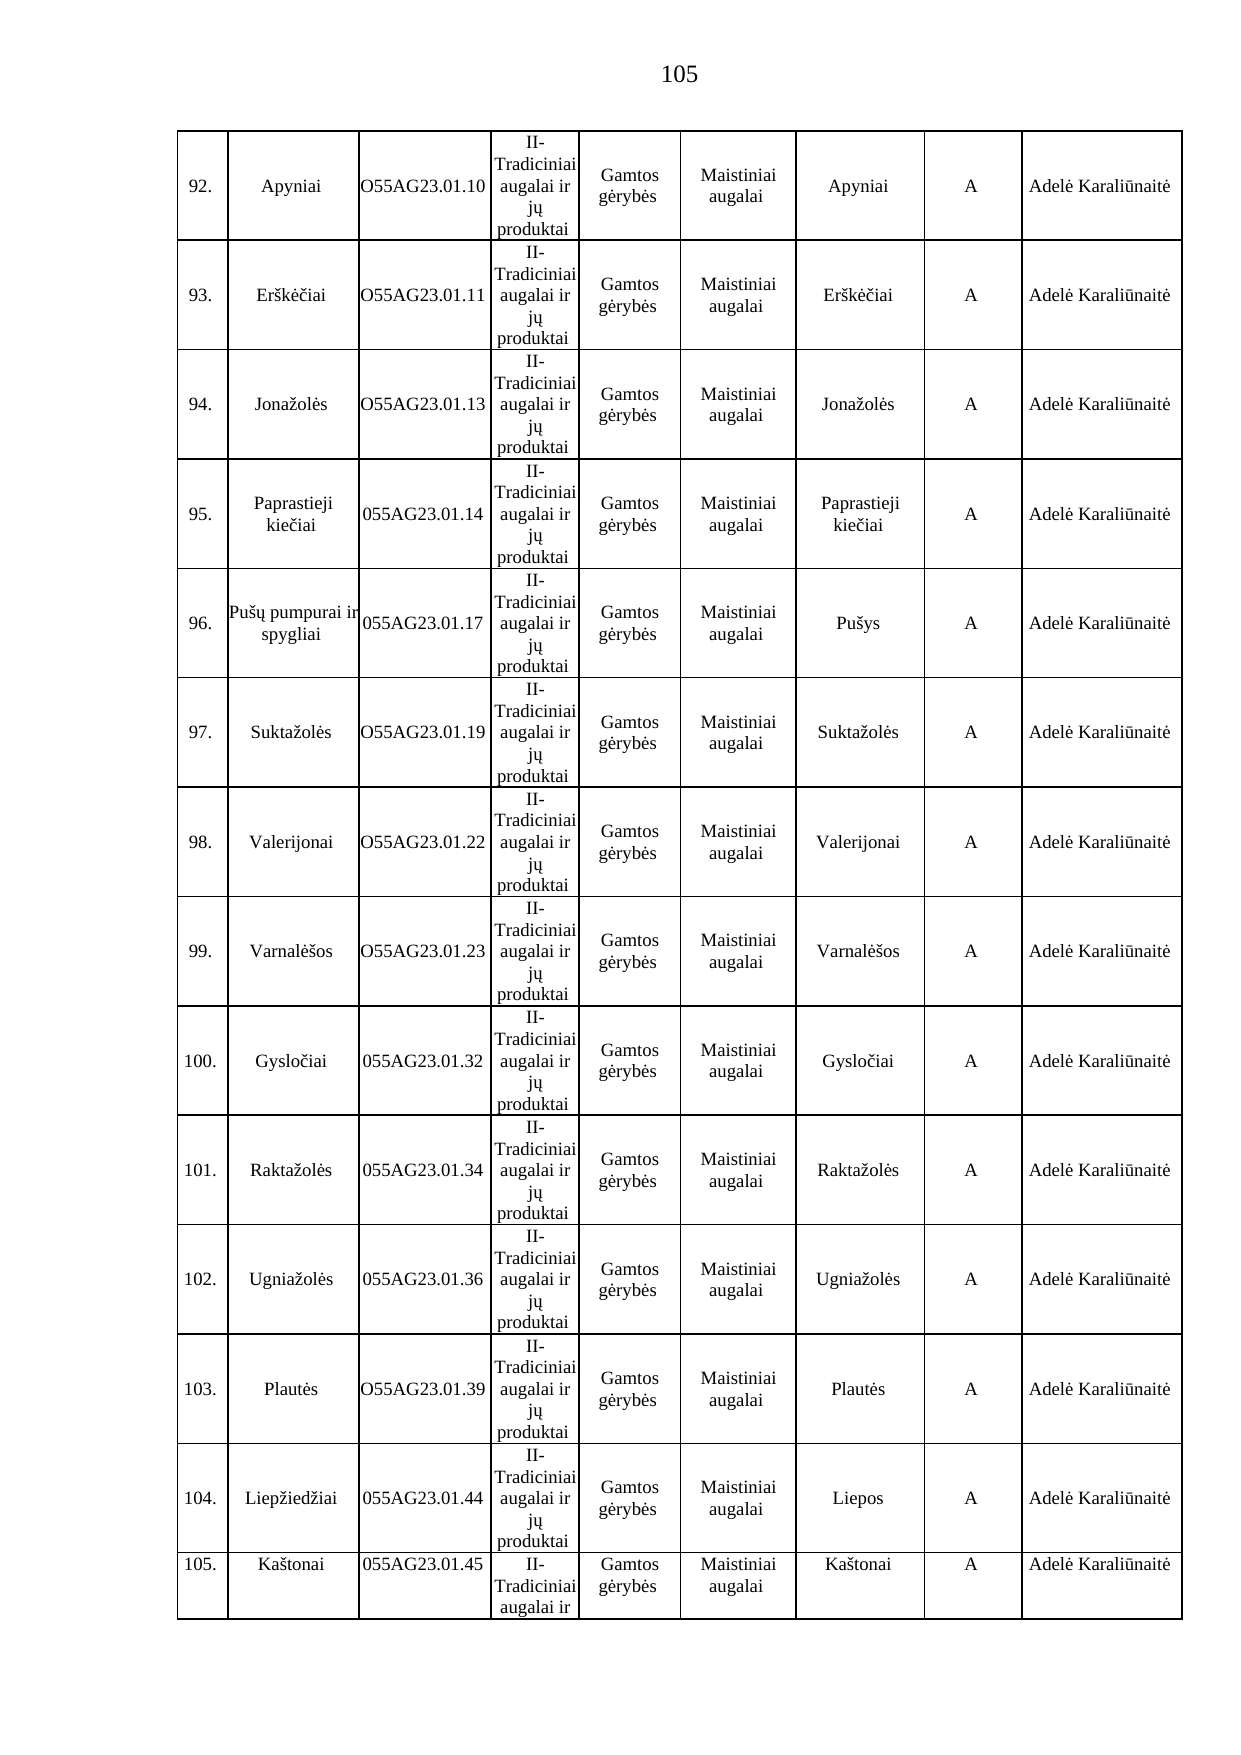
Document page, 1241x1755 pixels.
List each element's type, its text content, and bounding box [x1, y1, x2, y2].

table_cell Pušys [797, 569, 924, 677]
table_cell Varnalėšos [797, 897, 924, 1005]
table_cell O55AG23.01.11 [360, 241, 490, 349]
table_cell Gamtos gėrybės [580, 1444, 680, 1552]
table_cell Gamtos gėrybės [580, 241, 680, 349]
table_cell 95. [178, 460, 227, 567]
table_cell Adelė Karaliūnaitė [1023, 788, 1181, 896]
table_cell Adelė Karaliūnaitė [1023, 1225, 1181, 1333]
table_cell II-Tradiciniai augalai ir jų produktai [492, 132, 578, 239]
table_cell Maistiniai augalai [681, 678, 795, 786]
table_cell A [925, 569, 1021, 677]
table_cell Maistiniai augalai [681, 241, 795, 349]
table_cell Gamtos gėrybės [580, 460, 680, 567]
table_cell Apyniai [797, 132, 924, 239]
table_cell Maistiniai augalai [681, 1116, 795, 1224]
table_cell II-Tradiciniai augalai ir jų produktai [492, 460, 578, 567]
table_cell 055AG23.01.17 [360, 569, 490, 677]
table_cell Adelė Karaliūnaitė [1023, 1444, 1181, 1552]
table_cell Adelė Karaliūnaitė [1023, 460, 1181, 567]
table_cell Plautės [229, 1335, 358, 1442]
table_cell 055AG23.01.36 [360, 1225, 490, 1333]
table_cell Erškėčiai [797, 241, 924, 349]
table_cell Maistiniai augalai [681, 1553, 795, 1618]
table_cell Gamtos gėrybės [580, 350, 680, 458]
table_cell O55AG23.01.13 [360, 350, 490, 458]
table_cell Adelė Karaliūnaitė [1023, 1335, 1181, 1442]
table_cell Raktažolės [797, 1116, 924, 1224]
table_cell Adelė Karaliūnaitė [1023, 241, 1181, 349]
table_cell II-Tradiciniai augalai ir jų produktai [492, 350, 578, 458]
table_cell II-Tradiciniai augalai ir [492, 1553, 578, 1618]
table_cell O55AG23.01.39 [360, 1335, 490, 1442]
table_cell 104. [178, 1444, 227, 1552]
table_cell A [925, 350, 1021, 458]
table_cell Adelė Karaliūnaitė [1023, 1553, 1181, 1618]
table_cell Gysločiai [229, 1007, 358, 1114]
table_cell 102. [178, 1225, 227, 1333]
table_cell Apyniai [229, 132, 358, 239]
table_cell 055AG23.01.34 [360, 1116, 490, 1224]
table_cell II-Tradiciniai augalai ir jų produktai [492, 241, 578, 349]
table_cell II-Tradiciniai augalai ir jų produktai [492, 569, 578, 677]
table_cell Gamtos gėrybės [580, 678, 680, 786]
table_cell Liepžiedžiai [229, 1444, 358, 1552]
table_cell Valerijonai [229, 788, 358, 896]
table_cell 94. [178, 350, 227, 458]
table_cell Pušų pumpurai ir spygliai [229, 569, 358, 677]
table_cell Maistiniai augalai [681, 1444, 795, 1552]
table_cell Maistiniai augalai [681, 1335, 795, 1442]
table_cell Maistiniai augalai [681, 569, 795, 677]
table_cell Maistiniai augalai [681, 132, 795, 239]
table_cell Adelė Karaliūnaitė [1023, 678, 1181, 786]
table_cell Maistiniai augalai [681, 897, 795, 1005]
table_cell Maistiniai augalai [681, 1225, 795, 1333]
table_cell Maistiniai augalai [681, 788, 795, 896]
table_cell A [925, 1116, 1021, 1224]
table_cell II-Tradiciniai augalai ir jų produktai [492, 1444, 578, 1552]
table_cell 055AG23.01.32 [360, 1007, 490, 1114]
table_cell Gamtos gėrybės [580, 788, 680, 896]
table_cell Suktažolės [797, 678, 924, 786]
table_cell Gamtos gėrybės [580, 897, 680, 1005]
table_cell Adelė Karaliūnaitė [1023, 1116, 1181, 1224]
table_cell Gamtos gėrybės [580, 132, 680, 239]
table_cell Maistiniai augalai [681, 350, 795, 458]
table_cell II-Tradiciniai augalai ir jų produktai [492, 1007, 578, 1114]
table_cell Suktažolės [229, 678, 358, 786]
table_cell O55AG23.01.23 [360, 897, 490, 1005]
table_cell Jonažolės [797, 350, 924, 458]
table_cell A [925, 1335, 1021, 1442]
table_cell Ugniažolės [797, 1225, 924, 1333]
table_cell 101. [178, 1116, 227, 1224]
table_cell Ugniažolės [229, 1225, 358, 1333]
table_cell A [925, 897, 1021, 1005]
table_cell Maistiniai augalai [681, 460, 795, 567]
table_cell II-Tradiciniai augalai ir jų produktai [492, 678, 578, 786]
table_cell 99. [178, 897, 227, 1005]
table_cell Paprastieji kiečiai [229, 460, 358, 567]
table_cell Adelė Karaliūnaitė [1023, 350, 1181, 458]
table_cell 100. [178, 1007, 227, 1114]
table_cell II-Tradiciniai augalai ir jų produktai [492, 788, 578, 896]
table_cell Erškėčiai [229, 241, 358, 349]
table_cell II-Tradiciniai augalai ir jų produktai [492, 1335, 578, 1442]
table_cell Raktažolės [229, 1116, 358, 1224]
table_cell Liepos [797, 1444, 924, 1552]
table_cell A [925, 1225, 1021, 1333]
table_cell 92. [178, 132, 227, 239]
table_cell Gamtos gėrybės [580, 1553, 680, 1618]
table_cell Paprastieji kiečiai [797, 460, 924, 567]
table_cell Gamtos gėrybės [580, 569, 680, 677]
table_cell A [925, 678, 1021, 786]
table_cell Adelė Karaliūnaitė [1023, 897, 1181, 1005]
table_cell 055AG23.01.44 [360, 1444, 490, 1552]
table_cell 055AG23.01.45 [360, 1553, 490, 1618]
table_cell Plautės [797, 1335, 924, 1442]
table_cell 98. [178, 788, 227, 896]
table_cell Kaštonai [229, 1553, 358, 1618]
table_cell Adelė Karaliūnaitė [1023, 132, 1181, 239]
table_cell Valerijonai [797, 788, 924, 896]
table_cell Gamtos gėrybės [580, 1225, 680, 1333]
table_cell A [925, 460, 1021, 567]
table_cell A [925, 1553, 1021, 1618]
table_cell A [925, 1444, 1021, 1552]
table_cell Gamtos gėrybės [580, 1007, 680, 1114]
table_cell A [925, 241, 1021, 349]
table_cell II-Tradiciniai augalai ir jų produktai [492, 897, 578, 1005]
table_cell 96. [178, 569, 227, 677]
table_cell Adelė Karaliūnaitė [1023, 1007, 1181, 1114]
table_cell Maistiniai augalai [681, 1007, 795, 1114]
table_cell O55AG23.01.10 [360, 132, 490, 239]
table_cell Adelė Karaliūnaitė [1023, 569, 1181, 677]
table_cell 103. [178, 1335, 227, 1442]
table_cell 055AG23.01.14 [360, 460, 490, 567]
table_cell A [925, 1007, 1021, 1114]
table_cell O55AG23.01.19 [360, 678, 490, 786]
table_cell 93. [178, 241, 227, 349]
table_cell Gysločiai [797, 1007, 924, 1114]
table_cell II-Tradiciniai augalai ir jų produktai [492, 1116, 578, 1224]
table_cell 97. [178, 678, 227, 786]
table_cell O55AG23.01.22 [360, 788, 490, 896]
table_cell II-Tradiciniai augalai ir jų produktai [492, 1225, 578, 1333]
table_cell Kaštonai [797, 1553, 924, 1618]
table_cell 105. [178, 1553, 227, 1618]
table_cell Varnalėšos [229, 897, 358, 1005]
table_cell Gamtos gėrybės [580, 1116, 680, 1224]
table_cell A [925, 788, 1021, 896]
table_cell A [925, 132, 1021, 239]
table_cell Gamtos gėrybės [580, 1335, 680, 1442]
table_cell Jonažolės [229, 350, 358, 458]
